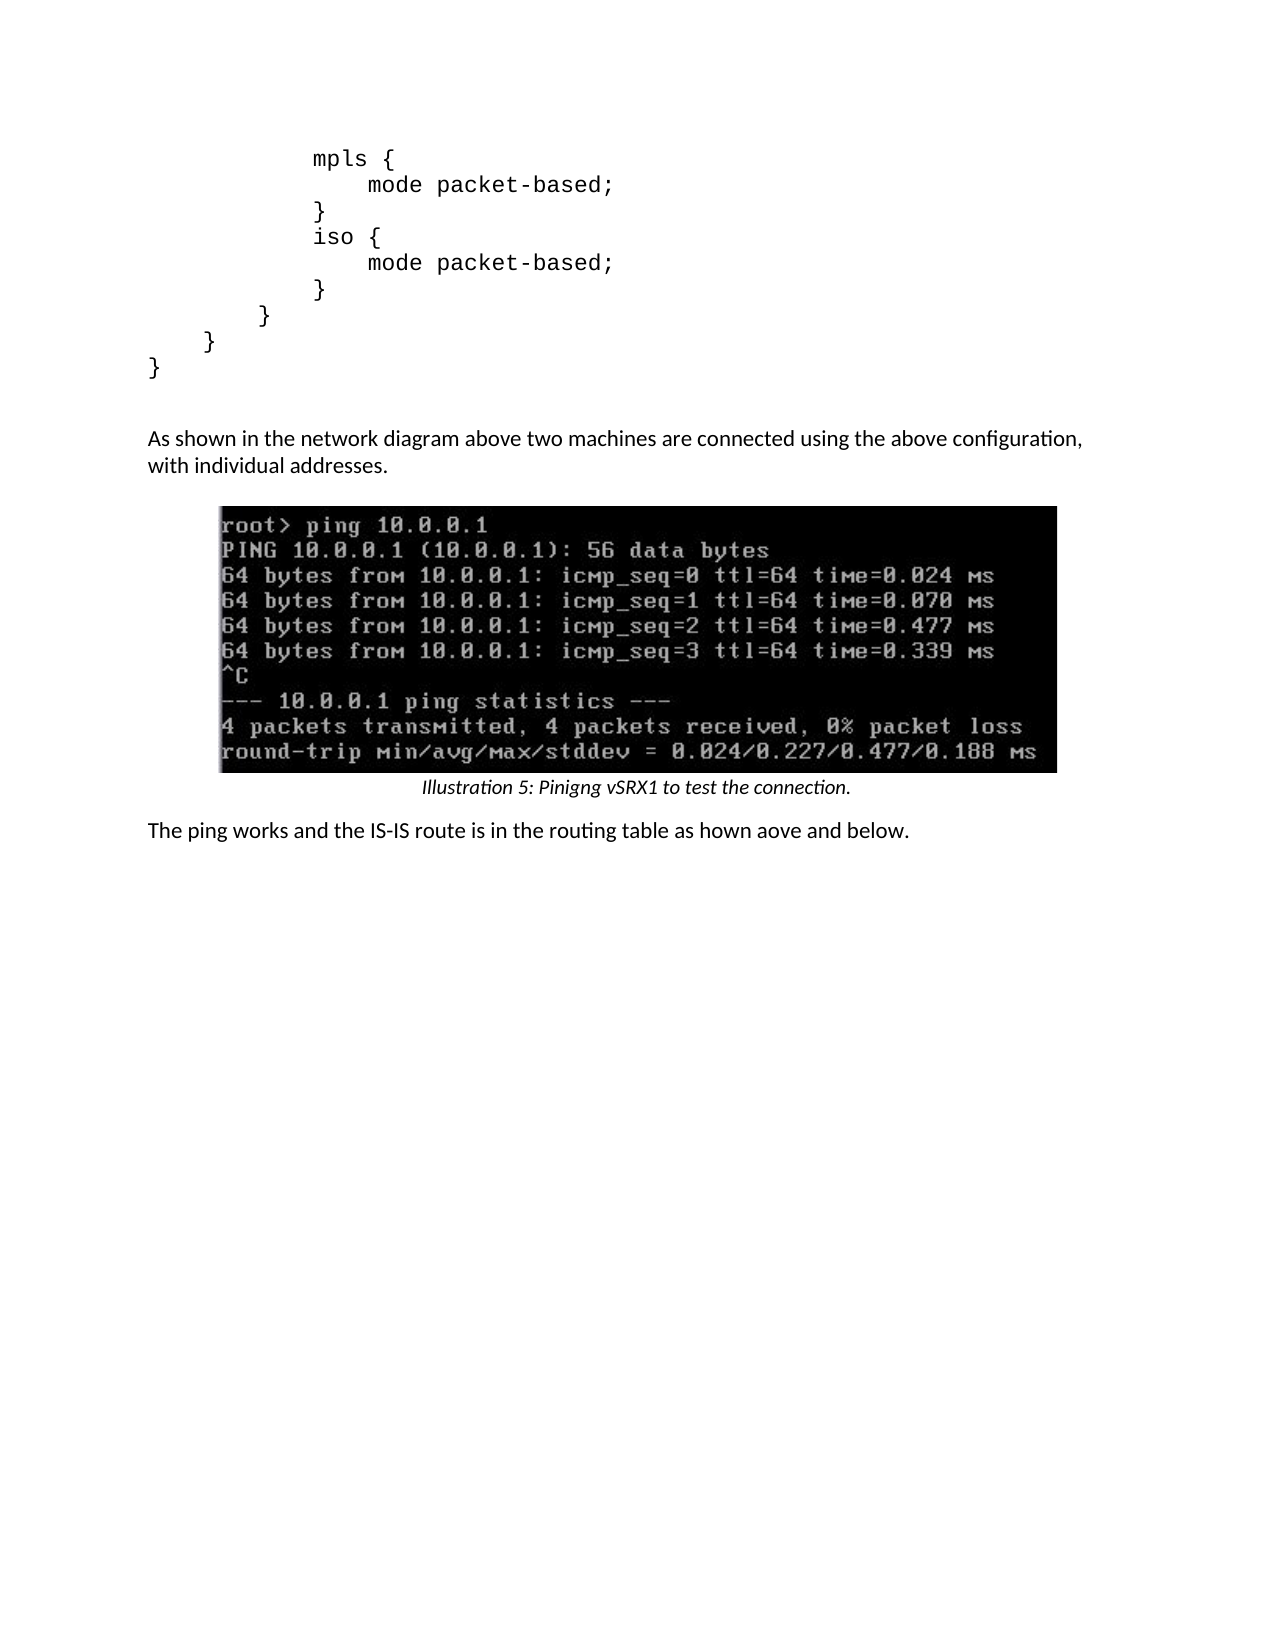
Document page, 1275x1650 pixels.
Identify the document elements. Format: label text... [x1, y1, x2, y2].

text Illustration 5: Pinigng vSRX1 to test the connection. [218, 773, 1057, 799]
text } [148, 355, 1127, 381]
text mpls { [148, 148, 1127, 173]
text } [148, 303, 1127, 329]
text mode packet-based; [148, 251, 1127, 277]
text } [148, 329, 1127, 355]
text } [148, 277, 1127, 303]
text } [148, 199, 1127, 225]
picture [218, 506, 1058, 773]
text The ping works and the IS-IS route is in the routing table as hown aove and below. [148, 494, 1127, 844]
text iso { [148, 225, 1127, 251]
text As shown in the network diagram above two machines are connected using the above configuration, with individual addresses. [148, 424, 1127, 480]
text mode packet-based; [148, 173, 1127, 199]
